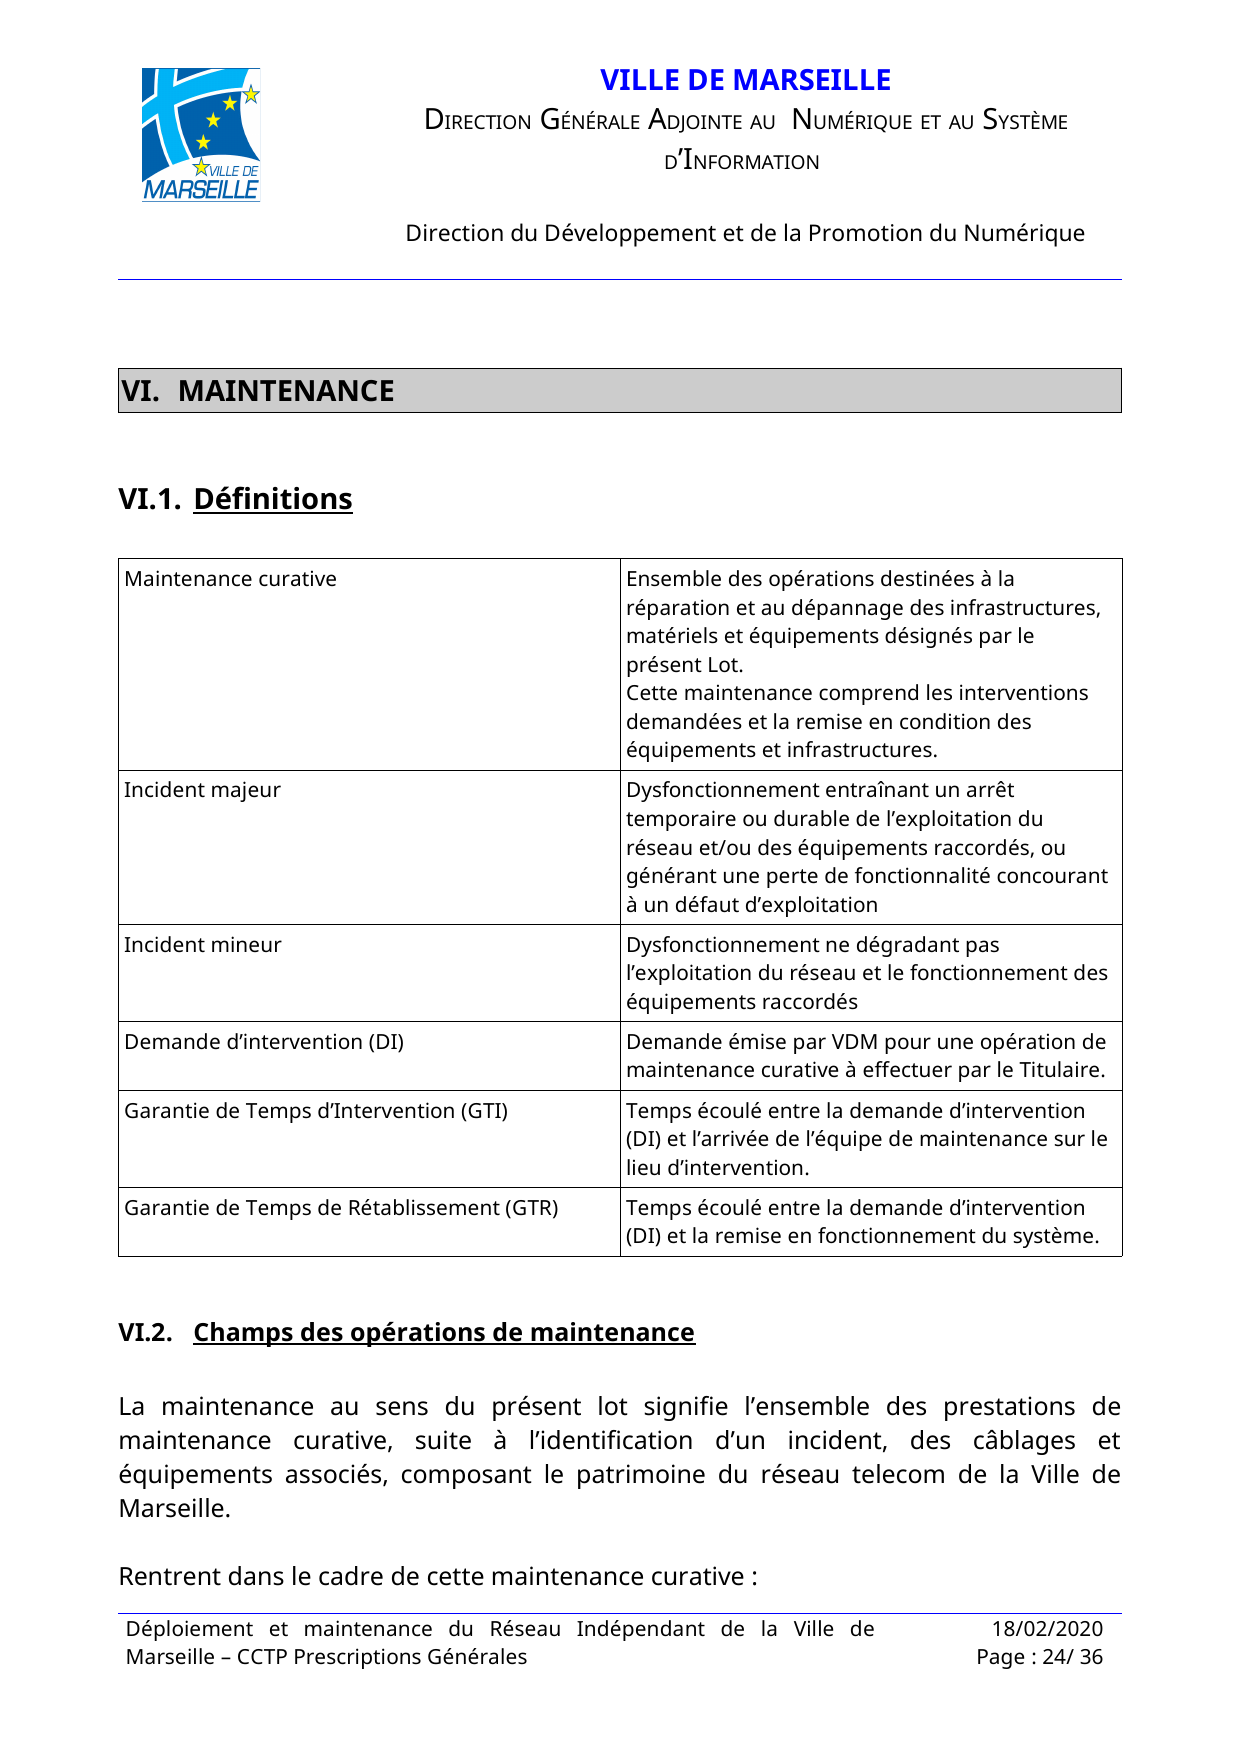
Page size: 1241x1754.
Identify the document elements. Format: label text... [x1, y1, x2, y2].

picture [174, 68, 224, 85]
table_cell Dysfonctionnement entraînant un arrêt temporaire ou durable de l’exploitation du réseau et/ou des équipements raccordés, ou générant une perte de fonctionnalité concourant à un défaut d’exploitation [621, 771, 1122, 924]
subtitle Définitions [118, 478, 1122, 518]
table_cell Temps écoulé entre la demande d’intervention (DI) et l’arrivée de l’équipe de maintenance sur le lieu d’intervention. [621, 1091, 1122, 1187]
text Rentrent dans le cadre de cette maintenance curative : [118, 1558, 1122, 1592]
table_cell Demande émise par VDM pour une opération de maintenance curative à effectuer par le Titulaire. [621, 1022, 1122, 1090]
picture [142, 68, 158, 105]
table_cell Demande d’intervention (DI) [119, 1022, 620, 1090]
table_cell Incident majeur [119, 771, 620, 924]
table_cell Garantie de Temps d’Intervention (GTI) [119, 1091, 620, 1187]
table_cell Dysfonctionnement ne dégradant pas l’exploitation du réseau et le fonctionnement des équipements raccordés [621, 925, 1122, 1021]
text La maintenance au sens du présent lot signifie l’ensemble des prestations de maintenance curative, suite à l’identification d’un incident, des câblages et équipements associés, composant le patrimoine du réseau telecom de la Ville de Marseille. [118, 1389, 1122, 1524]
picture [142, 68, 261, 202]
table_header Ensemble des opérations destinées à la réparation et au dépannage des infrastructures, matériels et équipements désignés par le présent Lot. Cette maintenance comprend les interventions demandées et la remise en condition des équipements et infrastructures. [621, 559, 1122, 769]
subtitle Maintenance [119, 369, 1121, 412]
table_cell Garantie de Temps de Rétablissement (GTR) [119, 1188, 620, 1256]
table_cell Incident mineur [119, 925, 620, 1021]
subtitle Champs des opérations de maintenance [118, 1314, 1122, 1348]
table_cell Temps écoulé entre la demande d’intervention (DI) et la remise en fonctionnement du système. [621, 1188, 1122, 1256]
table_header Maintenance curative [119, 559, 620, 769]
